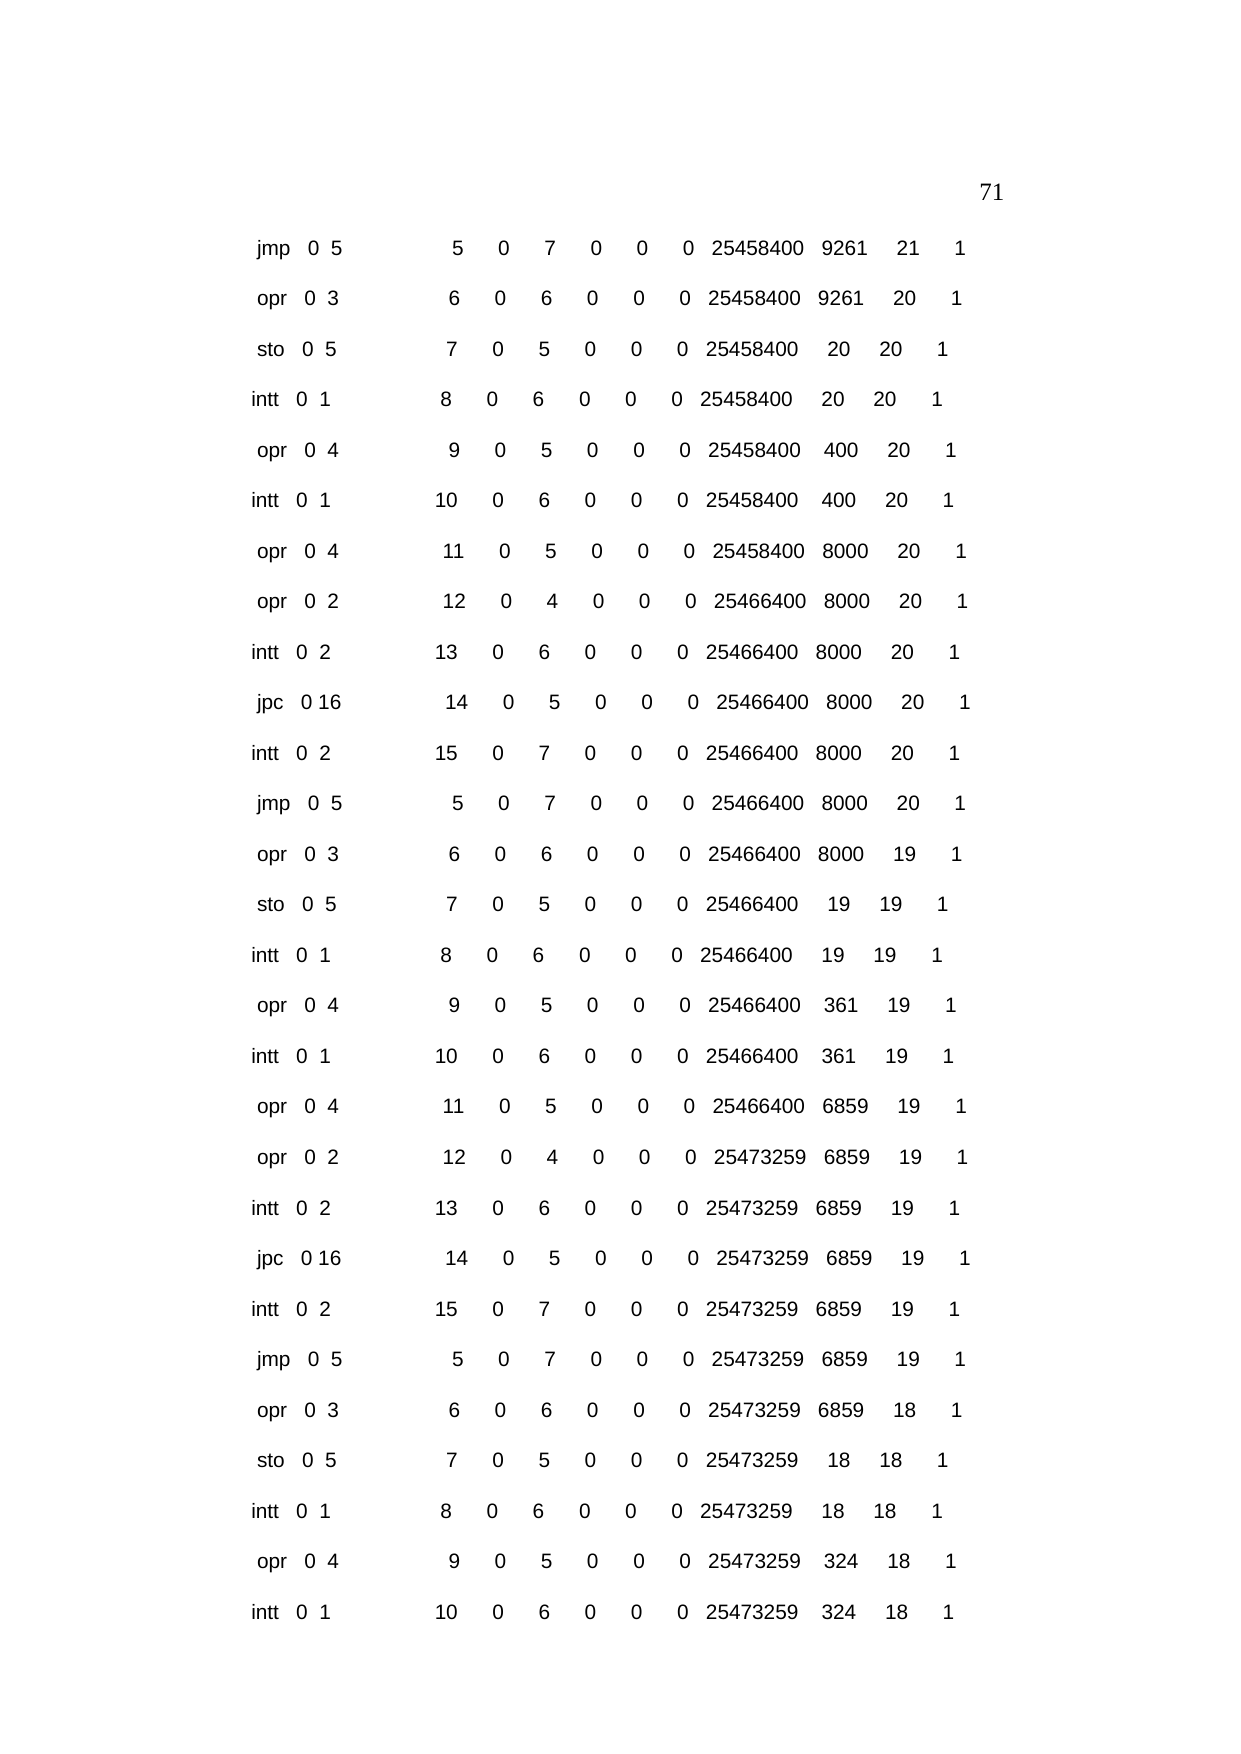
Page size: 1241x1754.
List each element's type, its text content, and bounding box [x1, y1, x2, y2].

text jmp 0 5 5 0 7 0 0 0 25466400 8000 20 1 [251, 791, 1122, 815]
text opr 0 4 11 0 5 0 0 0 25458400 8000 20 1 [251, 538, 1122, 562]
text intt 0 1 10 0 6 0 0 0 25473259 324 18 1 [251, 1599, 1122, 1623]
text sto 0 5 7 0 5 0 0 0 25466400 19 19 1 [251, 892, 1122, 916]
text intt 0 2 13 0 6 0 0 0 25473259 6859 19 1 [251, 1195, 1122, 1219]
text jpc 0 16 14 0 5 0 0 0 25473259 6859 19 1 [251, 1246, 1122, 1270]
text jmp 0 5 5 0 7 0 0 0 25473259 6859 19 1 [251, 1347, 1122, 1371]
text sto 0 5 7 0 5 0 0 0 25473259 18 18 1 [251, 1448, 1122, 1472]
text intt 0 2 15 0 7 0 0 0 25466400 8000 20 1 [251, 741, 1122, 764]
text opr 0 4 9 0 5 0 0 0 25466400 361 19 1 [251, 993, 1122, 1017]
text opr 0 3 6 0 6 0 0 0 25466400 8000 19 1 [251, 842, 1122, 866]
text intt 0 2 13 0 6 0 0 0 25466400 8000 20 1 [251, 639, 1122, 663]
text intt 0 1 8 0 6 0 0 0 25466400 19 19 1 [251, 943, 1122, 967]
text intt 0 1 10 0 6 0 0 0 25458400 400 20 1 [251, 488, 1122, 512]
text opr 0 3 6 0 6 0 0 0 25473259 6859 18 1 [251, 1397, 1122, 1421]
text sto 0 5 7 0 5 0 0 0 25458400 20 20 1 [251, 336, 1122, 360]
text opr 0 2 12 0 4 0 0 0 25466400 8000 20 1 [251, 589, 1122, 613]
text opr 0 4 9 0 5 0 0 0 25458400 400 20 1 [251, 437, 1122, 461]
text opr 0 2 12 0 4 0 0 0 25473259 6859 19 1 [251, 1145, 1122, 1169]
text intt 0 1 8 0 6 0 0 0 25473259 18 18 1 [251, 1498, 1122, 1522]
text opr 0 3 6 0 6 0 0 0 25458400 9261 20 1 [251, 286, 1122, 310]
text intt 0 1 8 0 6 0 0 0 25458400 20 20 1 [251, 387, 1122, 411]
text intt 0 1 10 0 6 0 0 0 25466400 361 19 1 [251, 1044, 1122, 1068]
text jpc 0 16 14 0 5 0 0 0 25466400 8000 20 1 [251, 690, 1122, 714]
text opr 0 4 9 0 5 0 0 0 25473259 324 18 1 [251, 1549, 1122, 1573]
text opr 0 4 11 0 5 0 0 0 25466400 6859 19 1 [251, 1094, 1122, 1118]
text jmp 0 5 5 0 7 0 0 0 25458400 9261 21 1 [251, 235, 1122, 259]
text intt 0 2 15 0 7 0 0 0 25473259 6859 19 1 [251, 1296, 1122, 1320]
